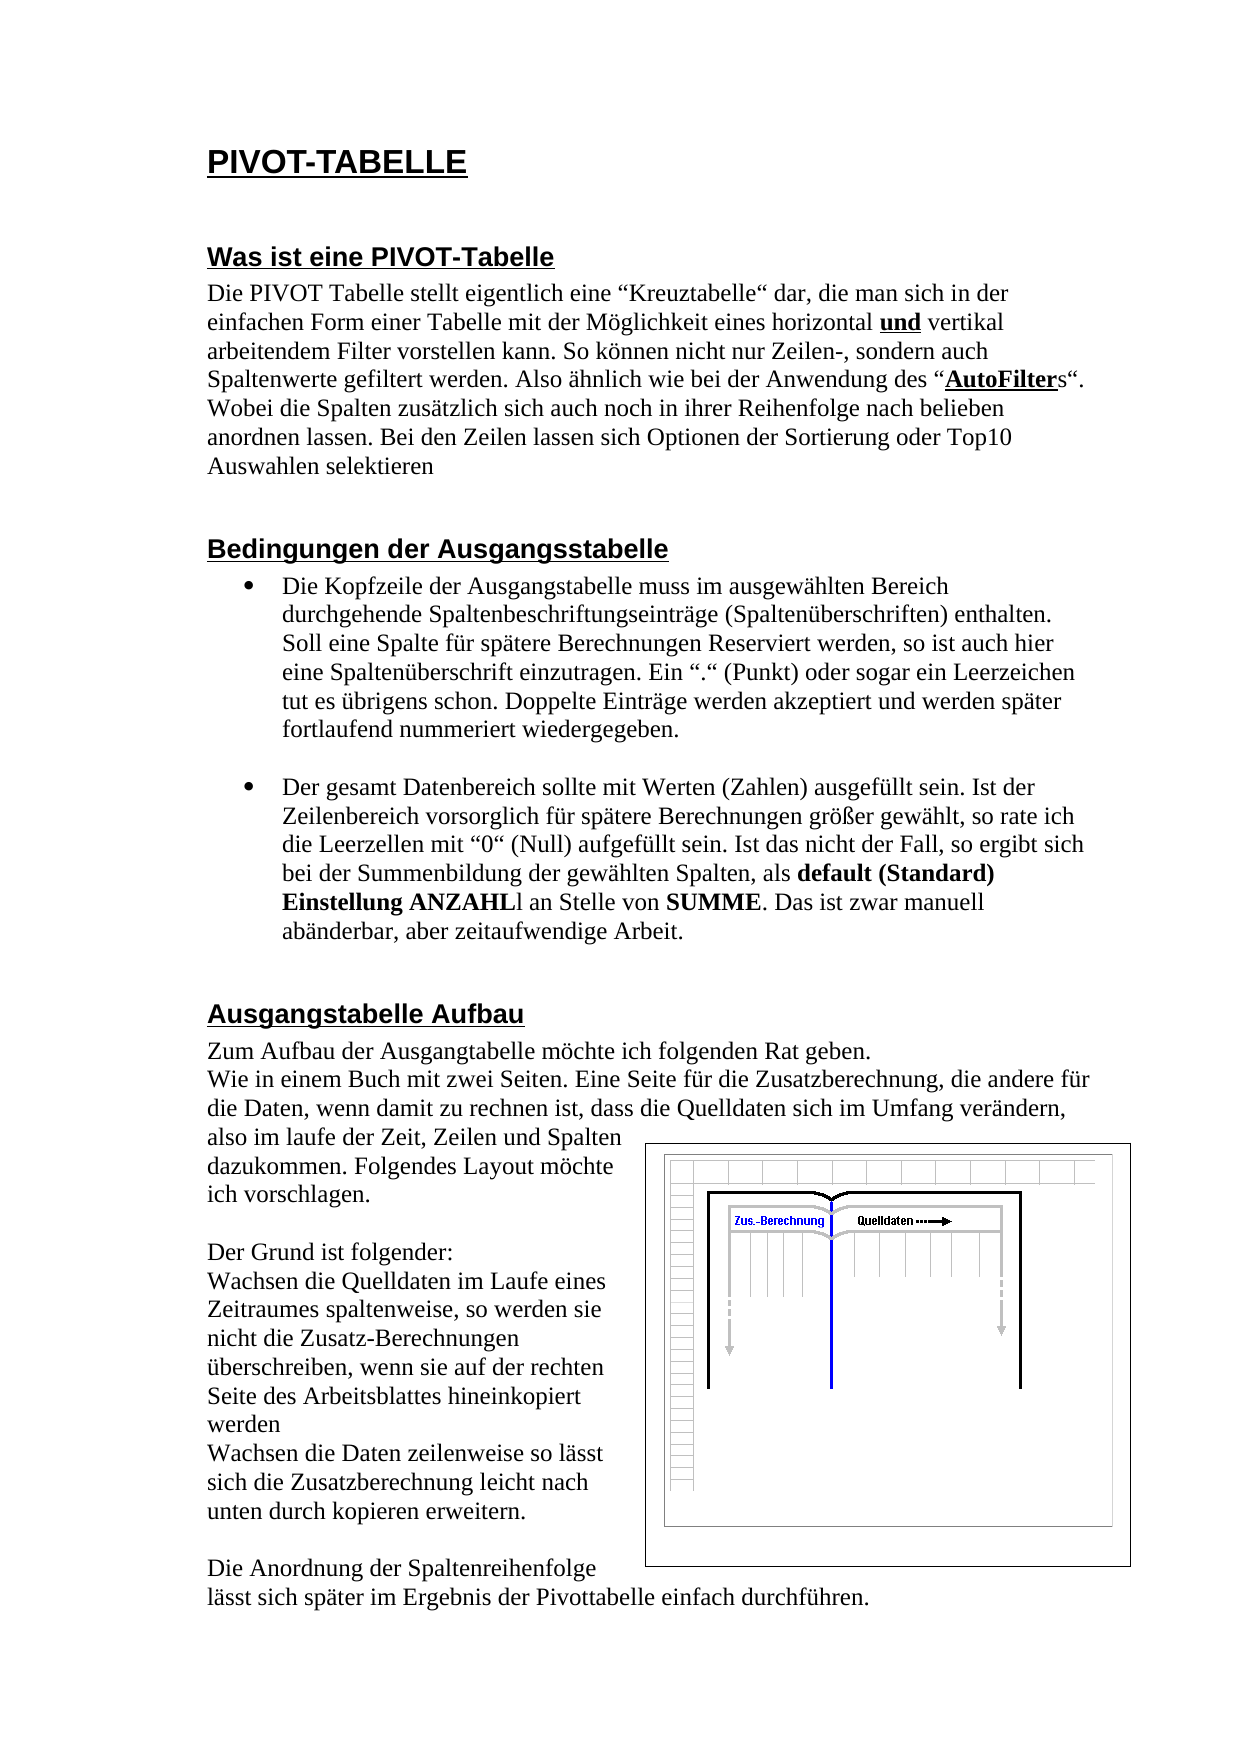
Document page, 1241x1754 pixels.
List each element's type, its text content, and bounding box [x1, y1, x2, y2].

text Die Anordnung der Spaltenreihenfolge lässt sich später im Ergebnis der Pivottabelle einfach durchführen. [207, 1553, 1092, 1611]
subtitle Bedingungen der Ausgangsstabelle [207, 533, 1092, 564]
text Der Grund ist folgender: [207, 1237, 645, 1266]
text Wobei die Spalten zusätzlich sich auch noch in ihrer Reihenfolge nach belieben anordnen lassen. Bei den Zeilen lassen sich Optionen der Sortierung oder Top10 Auswahlen selektieren [207, 393, 1092, 479]
text Wachsen die Quelldaten im Laufe eines Zeitraumes spaltenweise, so werden sie nicht die Zusatz-Berechnungen überschreiben, wenn sie auf der rechten Seite des Arbeitsblattes hineinkopiert werden [207, 1266, 645, 1438]
subtitle Ausgangstabelle Aufbau [207, 998, 1092, 1029]
subtitle PIVOT-TABELLE [207, 142, 1092, 181]
subtitle Was ist eine PIVOT-Tabelle [207, 241, 1092, 272]
list Der gesamt Datenbereich sollte mit Werten (Zahlen) ausgefüllt sein. Ist der Zeilenbereich vorsorglich für spätere Berechnungen größer gewählt, so rate ich die Leerzellen mit “0“ (Null) aufgefüllt sein. Ist das nicht der Fall, so ergibt sich bei der Summenbildung der gewählten Spalten, als default (Standard) Einstellung ANZAHLl an Stelle von SUMME. Das ist zwar manuell abänderbar, aber zeitaufwendige Arbeit. [244, 772, 1092, 944]
text Wachsen die Daten zeilenweise so lässt sich die Zusatzberechnung leicht nach unten durch kopieren erweitern. [207, 1438, 645, 1524]
text Zum Aufbau der Ausgangtabelle möchte ich folgenden Rat geben. [207, 1036, 1092, 1064]
text Wie in einem Buch mit zwei Seiten. Eine Seite für die Zusatzberechnung, die andere für die Daten, wenn damit zu rechnen ist, dass die Quelldaten sich im Umfang verändern, also im laufe der Zeit, Zeilen und Spalten dazukommen. Folgendes Layout möchte ich vorschlagen. [207, 1064, 1092, 1208]
picture [663, 1153, 1113, 1528]
text Die PIVOT Tabelle stellt eigentlich eine “Kreuztabelle“ dar, die man sich in der einfachen Form einer Tabelle mit der Möglichkeit eines horizontal und vertikal arbeitendem Filter vorstellen kann. So können nicht nur Zeilen-, sondern auch Spaltenwerte gefiltert werden. Also ähnlich wie bei der Anwendung des “AutoFilters“. [207, 278, 1092, 393]
list Die Kopfzeile der Ausgangstabelle muss im ausgewählten Bereich durchgehende Spaltenbeschriftungseinträge (Spaltenüberschriften) enthalten. Soll eine Spalte für spätere Berechnungen Reserviert werden, so ist auch hier eine Spaltenüberschrift einzutragen. Ein “.“ (Punkt) oder sogar ein Leerzeichen tut es übrigens schon. Doppelte Einträge werden akzeptiert und werden später fortlaufend nummeriert wiedergegeben. [244, 571, 1092, 743]
